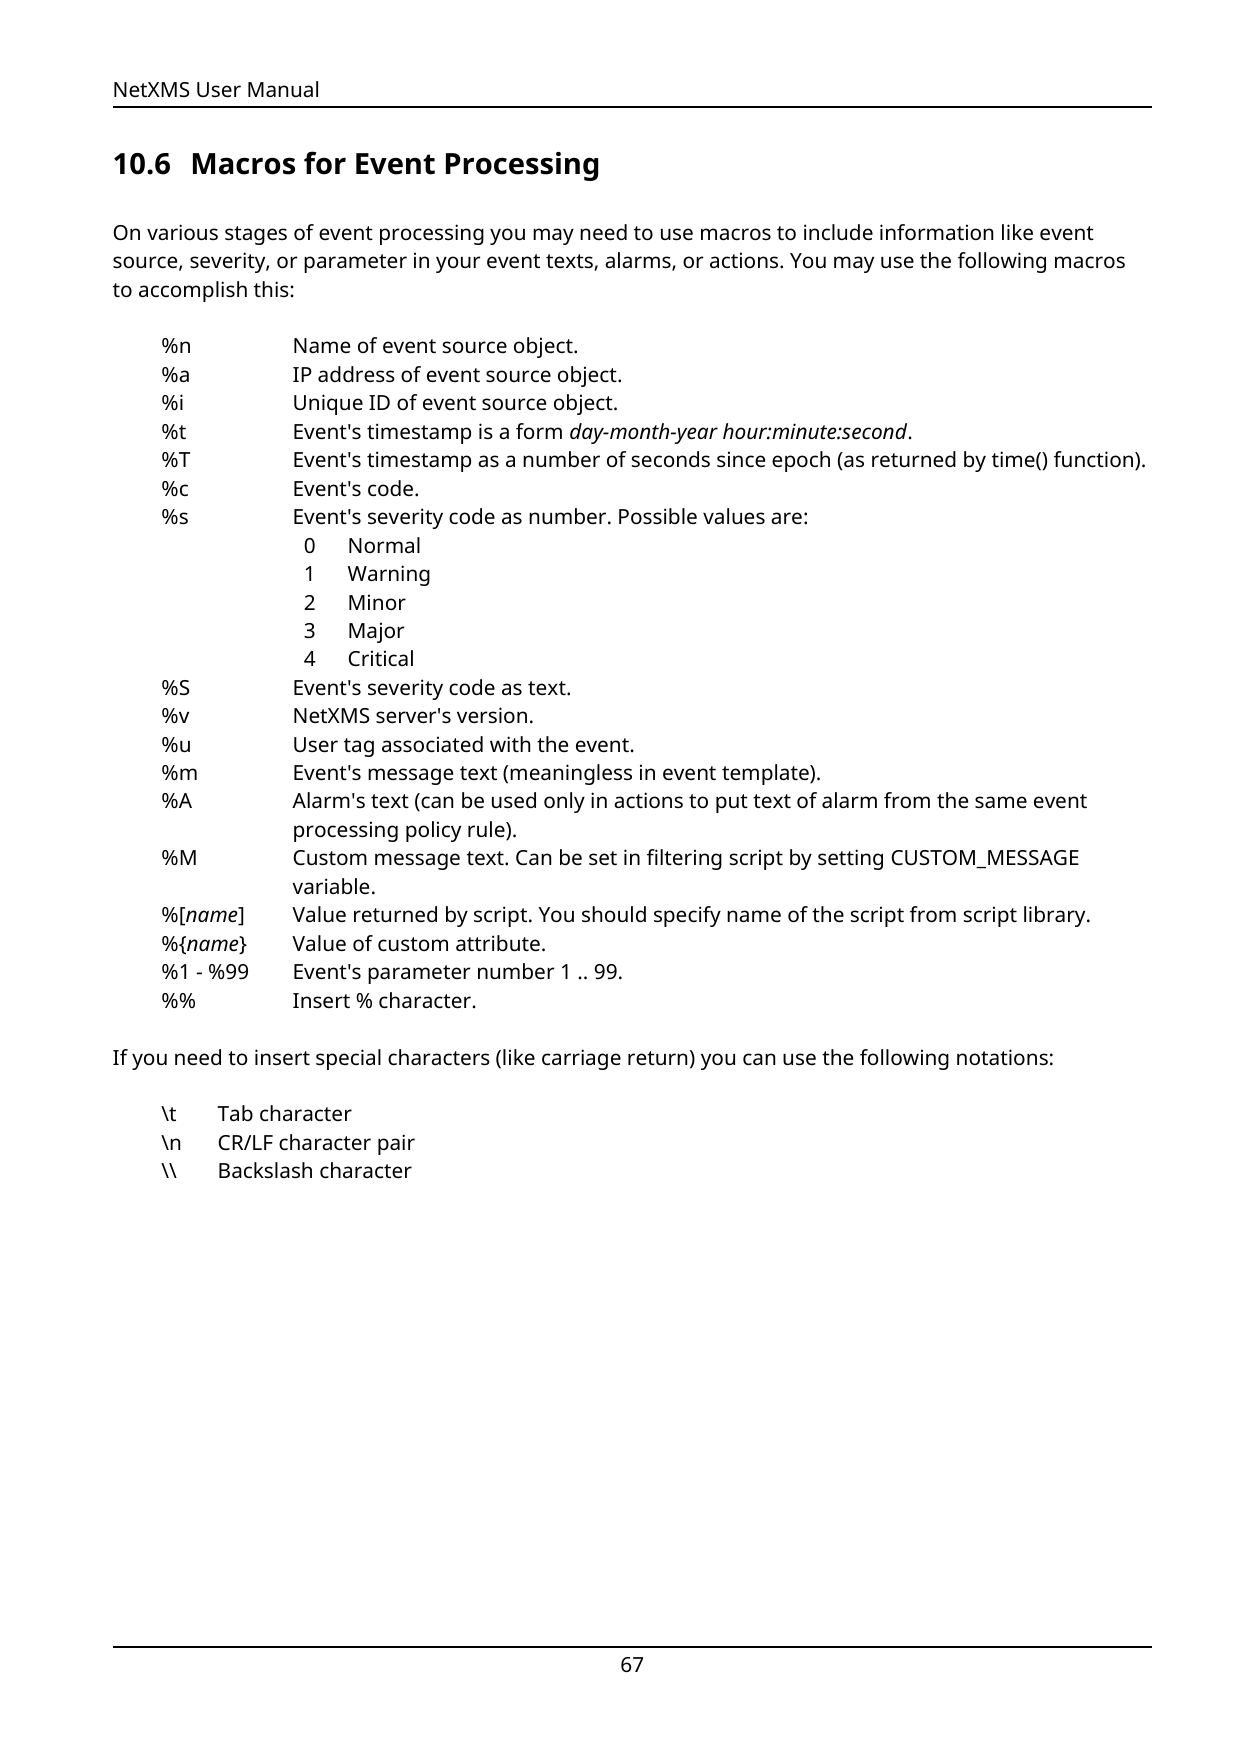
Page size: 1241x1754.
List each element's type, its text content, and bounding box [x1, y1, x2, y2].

table_cell %v [150, 701, 281, 730]
table_cell %% [150, 986, 281, 1014]
table_cell \n [150, 1128, 206, 1156]
table_header \t [150, 1100, 206, 1128]
table_cell Event's message text (meaningless in event template). [281, 758, 1163, 787]
table_cell %A [150, 787, 281, 843]
table_cell Warning [336, 559, 1152, 588]
table_cell Insert % character. [281, 986, 1163, 1014]
table_header Tab character [206, 1100, 1163, 1128]
table_cell CR/LF character pair [206, 1128, 1163, 1156]
table_cell %a [150, 360, 281, 388]
table_cell %s [150, 502, 281, 673]
table_cell Critical [336, 645, 1152, 673]
table_cell %M [150, 844, 281, 900]
table_cell Event's severity code as number. Possible values are: [281, 502, 1163, 673]
table_cell NetXMS server's version. [281, 701, 1163, 730]
table_header Name of event source object. [281, 332, 1163, 360]
table_cell Event's timestamp as a number of seconds since epoch (as returned by time() function). [281, 445, 1163, 474]
table_cell %u [150, 730, 281, 758]
text On various stages of event processing you may need to use macros to include information like event source, severity, or parameter in your event texts, alarms, or actions. You may use the following macros to accomplish this: [112, 218, 1152, 303]
table_cell Event's parameter number 1 .. 99. [281, 957, 1163, 986]
table_cell \\ [150, 1156, 206, 1185]
table_cell Event's code. [281, 474, 1163, 502]
table_cell Minor [336, 588, 1152, 616]
table_cell %t [150, 417, 281, 445]
table_cell Value of custom attribute. [281, 929, 1163, 957]
table_cell 1 [293, 559, 336, 588]
table_cell %T [150, 445, 281, 474]
table_cell 2 [293, 588, 336, 616]
table_cell %i [150, 389, 281, 417]
table_cell 4 [293, 645, 336, 673]
table_cell Alarm's text (can be used only in actions to put text of alarm from the same event processing policy rule). [281, 787, 1163, 843]
table_header 0 [293, 531, 336, 559]
text If you need to insert special characters (like carriage return) you can use the following notations: [112, 1043, 1152, 1071]
table_cell %1 - %99 [150, 957, 281, 986]
table_cell Backslash character [206, 1156, 1163, 1185]
table_cell %S [150, 673, 281, 701]
table_cell Custom message text. Can be set in filtering script by setting CUSTOM_MESSAGE variable. [281, 844, 1163, 900]
table_header Normal [336, 531, 1152, 559]
table_cell %[name] [150, 900, 281, 929]
table_cell Event's timestamp is a form day-month-year hour:minute:second. [281, 417, 1163, 445]
table_cell Major [336, 616, 1152, 644]
table_cell Value returned by script. You should specify name of the script from script library. [281, 900, 1163, 929]
table_cell %c [150, 474, 281, 502]
table_cell IP address of event source object. [281, 360, 1163, 388]
table_cell Event's severity code as text. [281, 673, 1163, 701]
table_header %n [150, 332, 281, 360]
subtitle Macros for Event Processing [112, 143, 1152, 183]
table_cell 3 [293, 616, 336, 644]
table_cell %m [150, 758, 281, 787]
table_cell %{name} [150, 929, 281, 957]
table_cell User tag associated with the event. [281, 730, 1163, 758]
table_cell Unique ID of event source object. [281, 389, 1163, 417]
